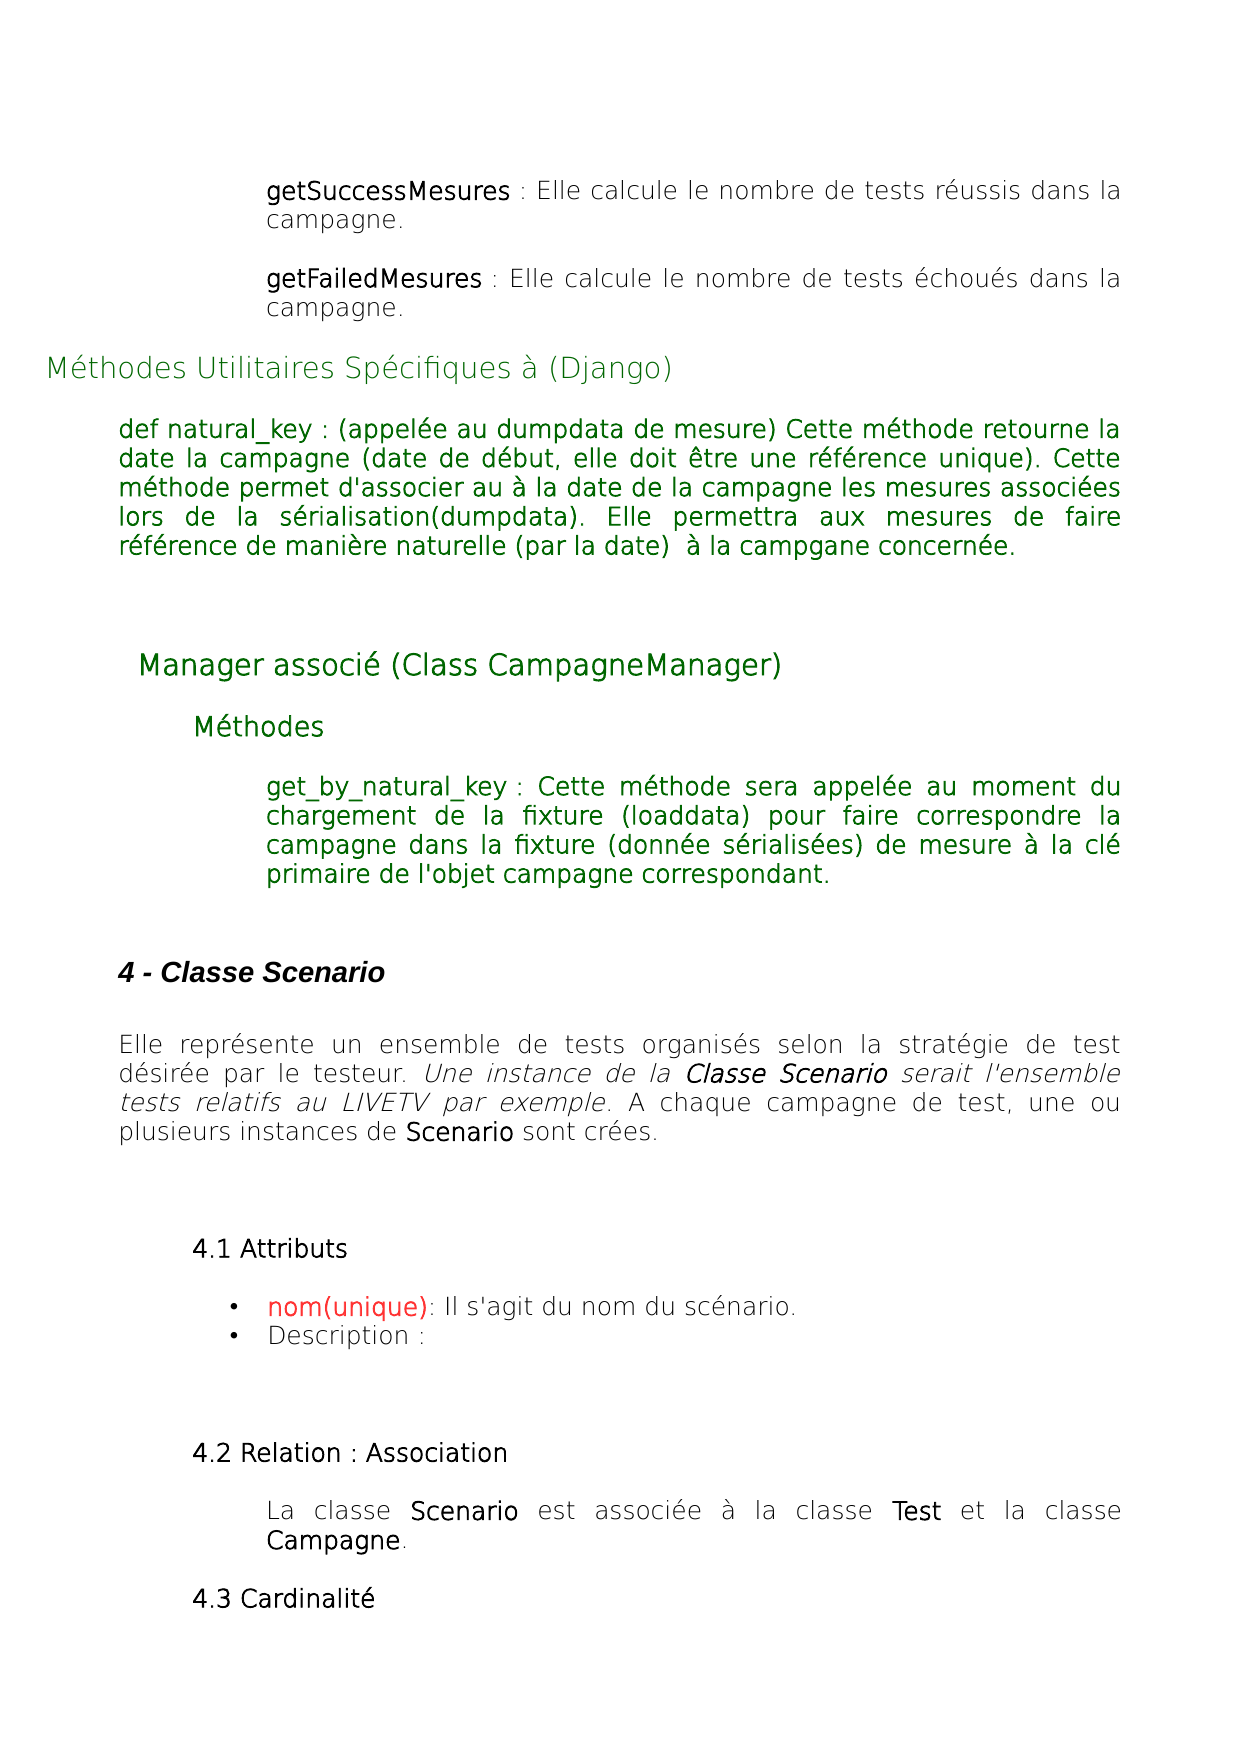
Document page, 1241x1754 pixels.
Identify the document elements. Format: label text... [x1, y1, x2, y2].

list nom(unique): Il s'agit du nom du scénario. [229, 1292, 1122, 1321]
text 4.1 Attributs [192, 1234, 1122, 1263]
list Description : [229, 1321, 1122, 1351]
text getFailedMesures : Elle calcule le nombre de tests échoués dans la campagne. [266, 264, 1122, 322]
list 4.3 Cardinalité [192, 1584, 1122, 1613]
text def natural_key : (appelée au dumpdata de mesure) Cette méthode retourne la date la campagne (date de début, elle doit être une référence unique). Cette méthode permet d'associer au à la date de la campagne les mesures associées lors de la sérialisation(dumpdata). Elle permettra aux mesures de faire référence de manière naturelle (par la date) à la campgane concernée. [118, 414, 1122, 560]
text getSuccessMesures : Elle calcule le nombre de tests réussis dans la campagne. [266, 176, 1122, 235]
list Méthodes [192, 711, 1122, 742]
list get_by_natural_key : Cette méthode sera appelée au moment du chargement de la fixture (loaddata) pour faire correspondre la campagne dans la fixture (donnée sérialisées) de mesure à la clé primaire de l'objet campagne correspondant. [266, 772, 1122, 888]
subtitle 4 - Classe Scenario [118, 954, 1122, 988]
list Méthodes Utilitaires Spécifiques à (Django) [44, 351, 1122, 385]
text Elle représente un ensemble de tests organisés selon la stratégie de test désirée par le testeur. Une instance de la Classe Scenario serait l'ensemble tests relatifs au LIVETV par exemple. A chaque campagne de test, une ou plusieurs instances de Scenario sont crées. [118, 1030, 1122, 1146]
text La classe Scenario est associée à la classe Test et la classe Campagne. [266, 1496, 1122, 1555]
list 4.2 Relation : Association [192, 1438, 1122, 1467]
list Manager associé (Class CampagneManager) [44, 648, 1122, 682]
